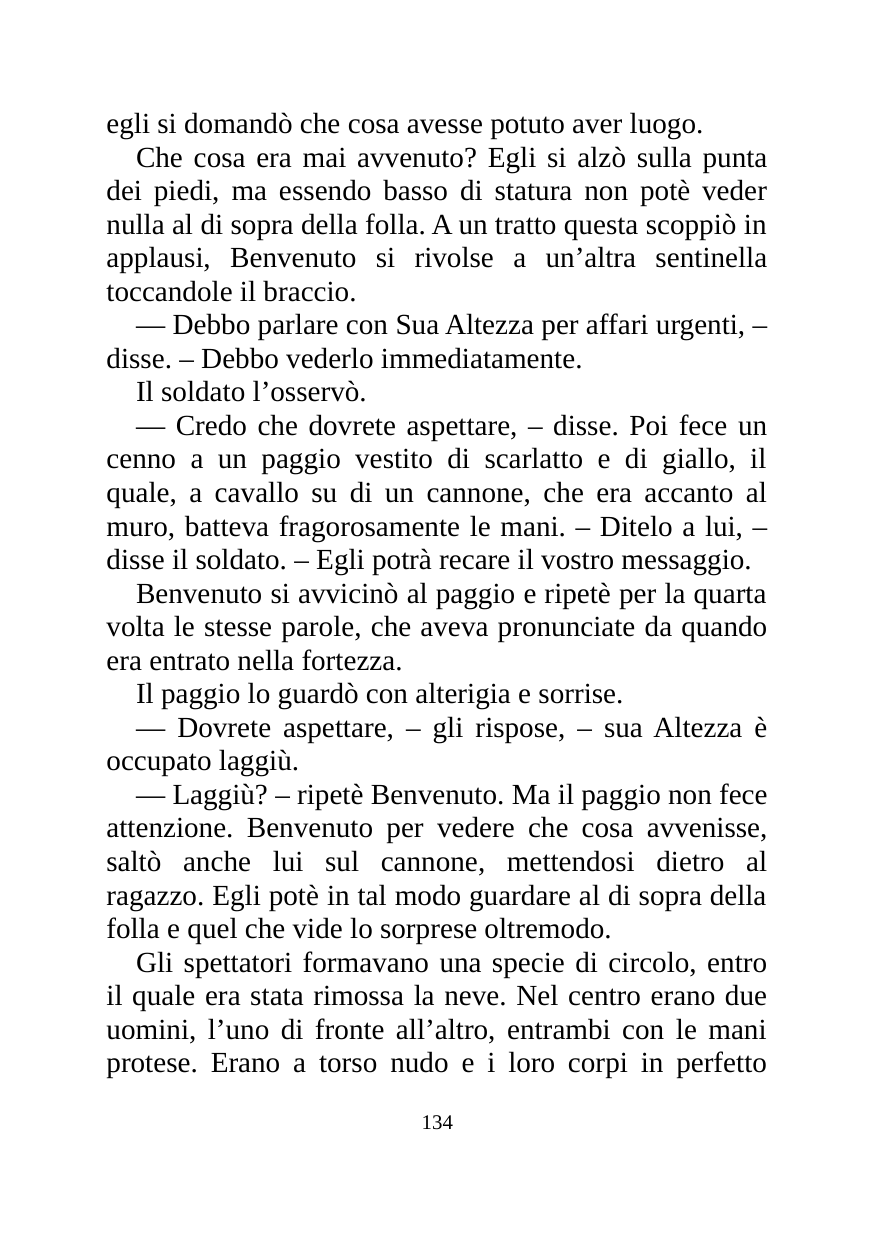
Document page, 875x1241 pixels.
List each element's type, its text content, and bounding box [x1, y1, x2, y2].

text — Credo che dovrete aspettare, – disse. Poi fece un cenno a un paggio vestito di scarlatto e di giallo, il quale, a cavallo su di un cannone, che era accanto al muro, batteva fragorosamente le mani. – Ditelo a lui, – disse il soldato. – Egli potrà recare il vostro messaggio. [106, 408, 768, 576]
text Il soldato l’osservò. [106, 374, 768, 408]
text — Debbo parlare con Sua Altezza per affari urgenti, – disse. – Debbo vederlo immediatamente. [106, 307, 768, 374]
text — Dovrete aspettare, – gli rispose, – sua Altezza è occupato laggiù. [106, 710, 768, 777]
text Che cosa era mai avvenuto? Egli si alzò sulla punta dei piedi, ma essendo basso di statura non potè veder nulla al di sopra della folla. A un tratto questa scoppiò in applausi, Benvenuto si rivolse a un’altra sentinella toccandole il braccio. [106, 140, 768, 307]
text Il paggio lo guardò con alterigia e sorrise. [106, 676, 768, 710]
text egli si domandò che cosa avesse potuto aver luogo. [106, 106, 768, 140]
text Benvenuto si avvicinò al paggio e ripetè per la quarta volta le stesse parole, che aveva pronunciate da quando era entrato nella fortezza. [106, 576, 768, 676]
text — Laggiù? – ripetè Benvenuto. Ma il paggio non fece attenzione. Benvenuto per vedere che cosa avvenisse, saltò anche lui sul cannone, mettendosi dietro al ragazzo. Egli potè in tal modo guardare al di sopra della folla e quel che vide lo sorprese oltremodo. [106, 777, 768, 945]
text Gli spettatori formavano una specie di circolo, entro il quale era stata rimossa la neve. Nel centro erano due uomini, l’uno di fronte all’altro, entrambi con le mani protese. Erano a torso nudo e i loro corpi in perfetto [106, 945, 768, 1079]
